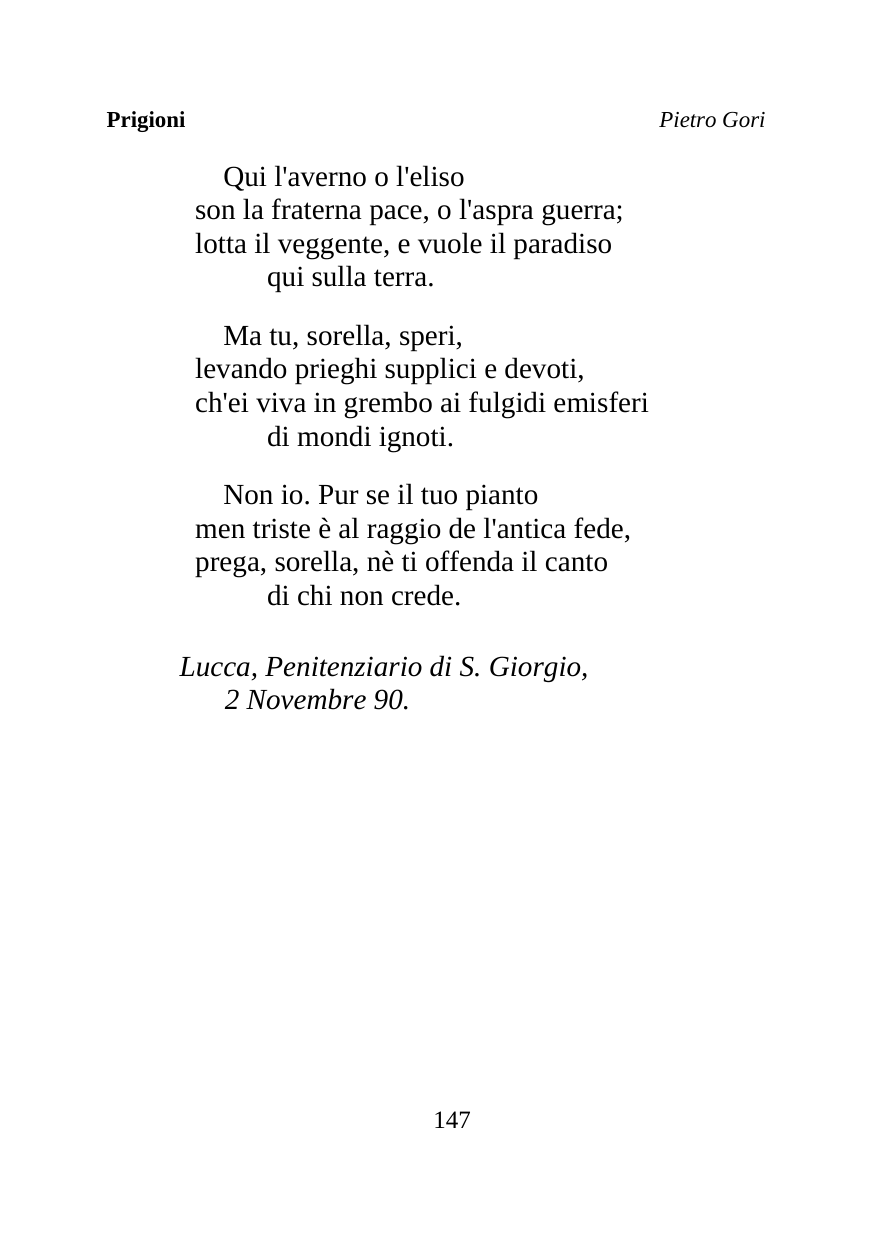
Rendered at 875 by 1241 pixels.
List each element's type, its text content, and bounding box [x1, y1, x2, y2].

text qui sulla terra. [195, 259, 768, 293]
text Qui l'averno o l'eliso son la fraterna pace, o l'aspra guerra; lotta il veggente, e vuole il paradiso [195, 159, 768, 259]
text Non io. Pur se il tuo pianto men triste è al raggio de l'antica fede, prega, sorella, nè ti offenda il canto [195, 477, 768, 578]
text Ma tu, sorella, speri, levando prieghi supplici e devoti, ch'ei viva in grembo ai fulgidi emisferi [195, 318, 768, 419]
text di chi non crede. [195, 578, 768, 611]
text Lucca, Penitenziario di S. Giorgio, 2 Novembre 90. [179, 649, 768, 716]
text di mondi ignoti. [195, 419, 768, 452]
